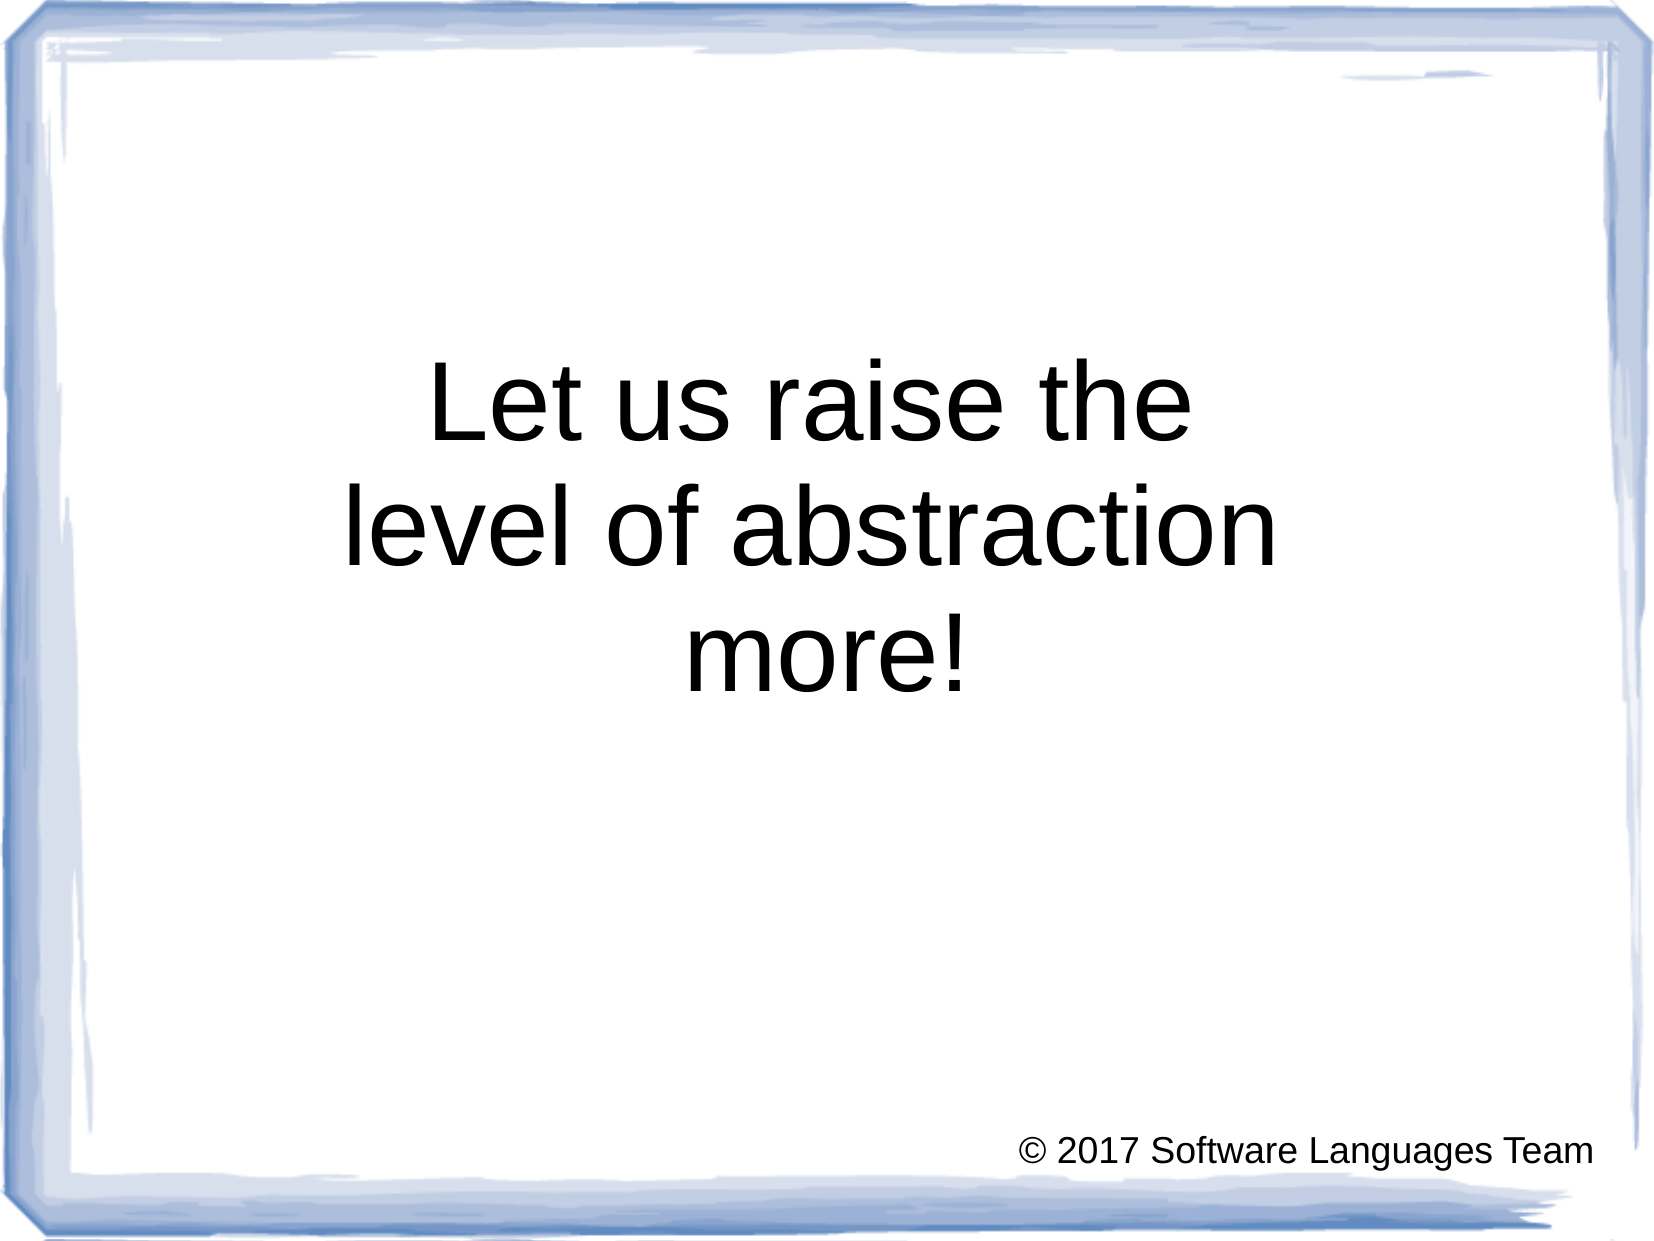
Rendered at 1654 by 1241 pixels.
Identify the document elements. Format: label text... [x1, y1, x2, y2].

picture [0, 0, 1654, 1241]
subtitle Let us raise the level of abstraction more! [82, 49, 1571, 1004]
text_box © 2017 Software Languages Team [1003, 1122, 1625, 1182]
